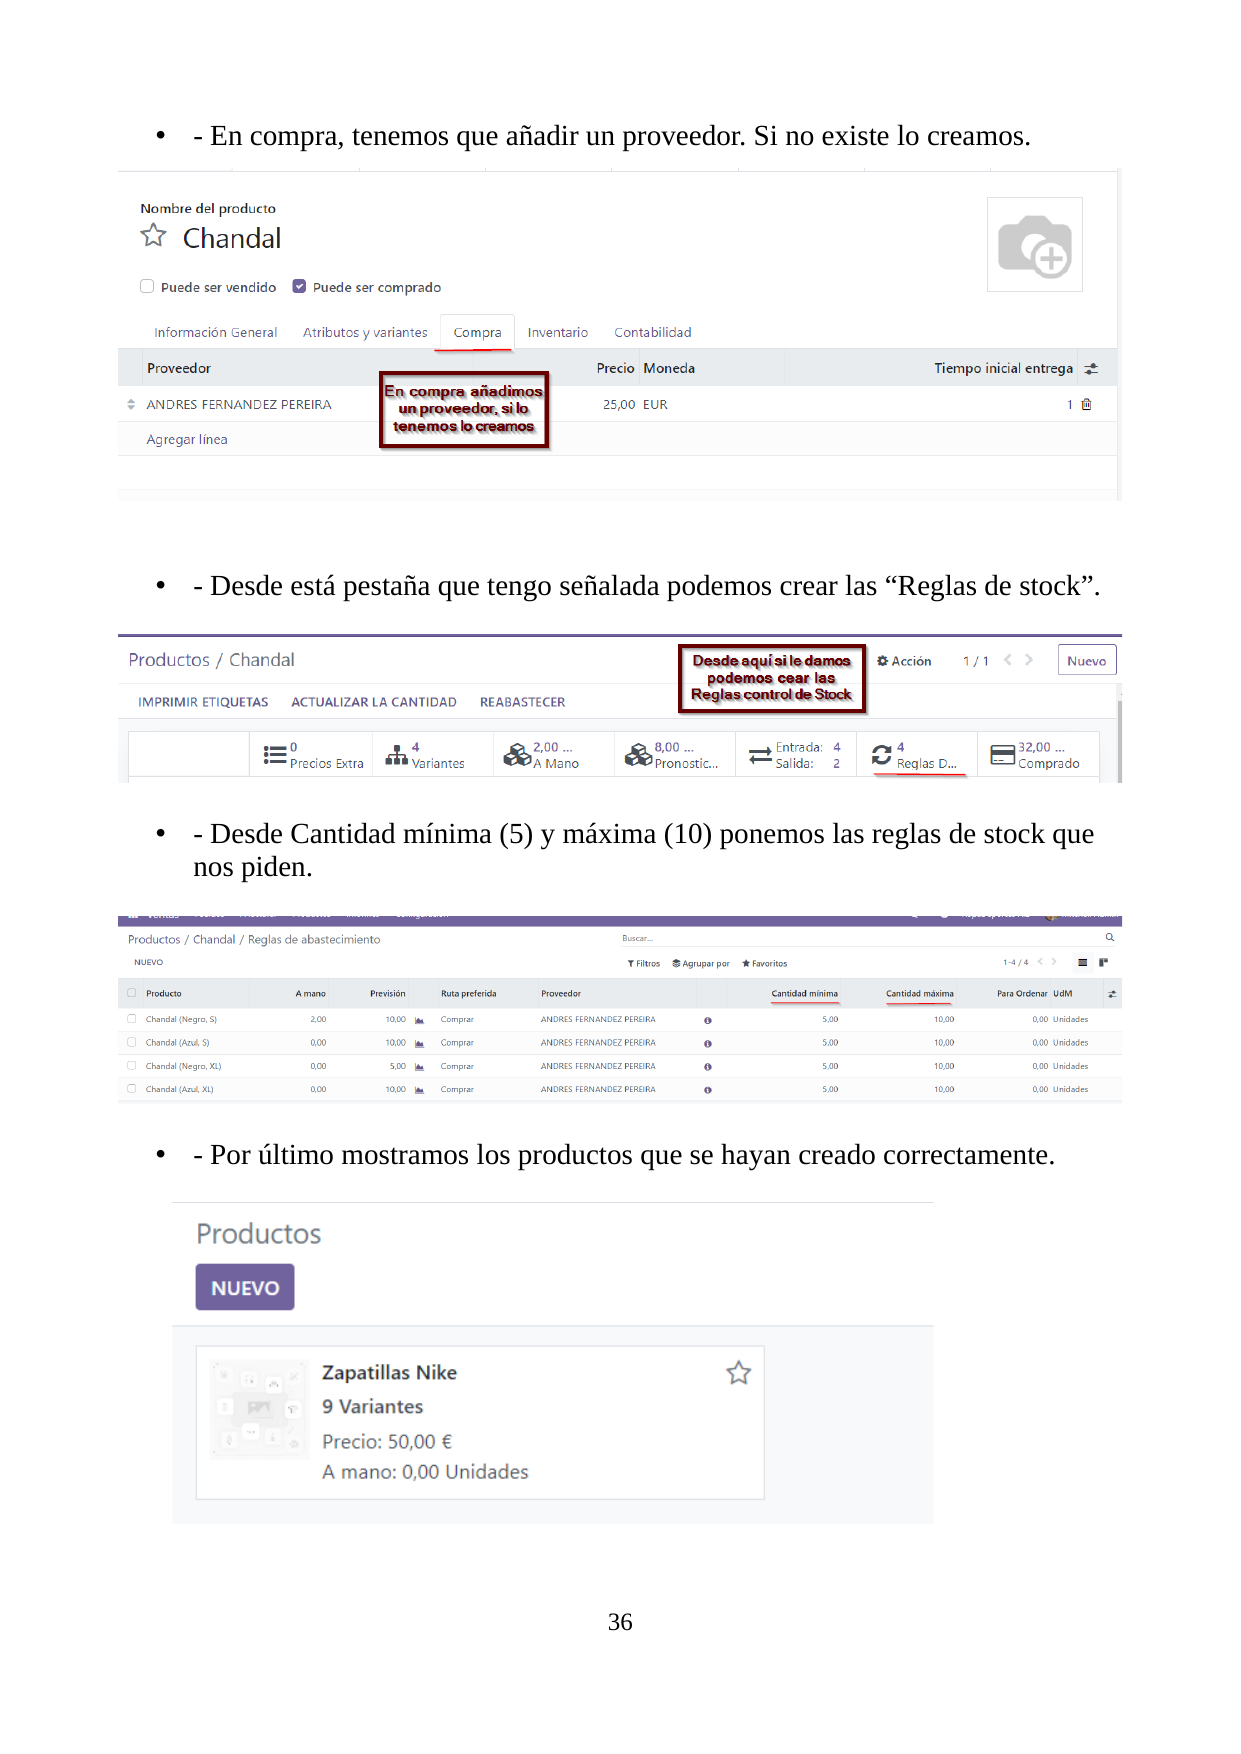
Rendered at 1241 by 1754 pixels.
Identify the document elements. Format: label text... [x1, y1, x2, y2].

list - Desde está pestaña que tengo señalada podemos crear las “Reglas de stock”. [156, 568, 1122, 601]
picture [118, 168, 1123, 501]
picture [172, 1202, 934, 1524]
list - En compra, tenemos que añadir un proveedor. Si no existe lo creamos. [156, 118, 1122, 152]
list - Por último mostramos los productos que se hayan creado correctamente. [156, 1137, 1122, 1171]
picture [118, 634, 1123, 783]
list - Desde Cantidad mínima (5) y máxima (10) ponemos las reglas de stock que nos piden. [156, 816, 1122, 883]
picture [118, 916, 1123, 1104]
